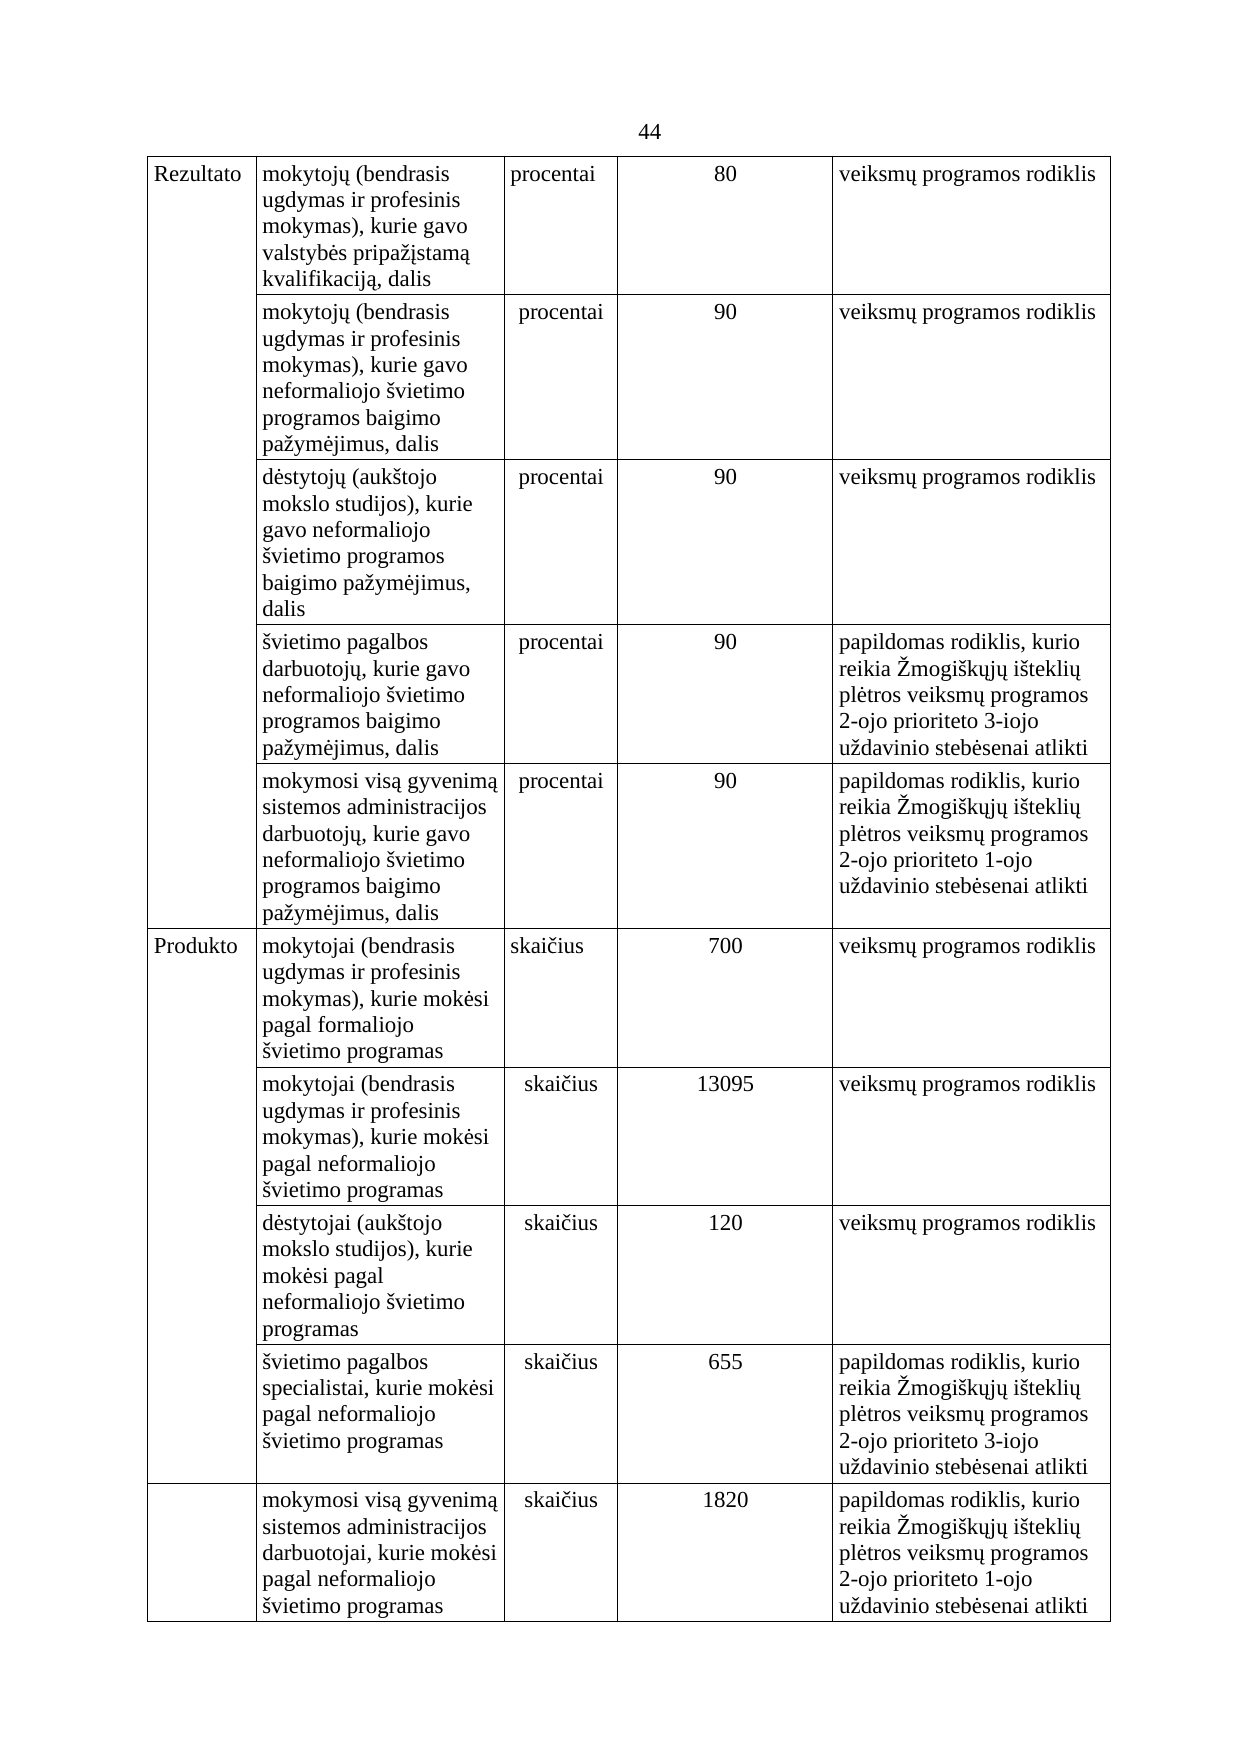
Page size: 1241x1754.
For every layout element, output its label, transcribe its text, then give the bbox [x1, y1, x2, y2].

table_cell Rezultato [148, 157, 256, 928]
table_cell skaičius [505, 1068, 617, 1205]
table_cell papildomas rodiklis, kurio reikia Žmogiškųjų išteklių plėtros veiksmų programos 2-ojo prioriteto 1-ojo uždavinio stebėsenai atlikti [833, 1484, 1110, 1621]
table_cell mokytojų (bendrasis ugdymas ir profesinis mokymas), kurie gavo valstybės pripažįstamą kvalifikaciją, dalis [257, 157, 504, 294]
table_cell 655 [618, 1345, 832, 1482]
table_cell papildomas rodiklis, kurio reikia Žmogiškųjų išteklių plėtros veiksmų programos 2-ojo prioriteto 3-iojo uždavinio stebėsenai atlikti [833, 625, 1110, 763]
table_cell veiksmų programos rodiklis [833, 929, 1110, 1067]
table_cell skaičius [505, 1206, 617, 1344]
table_cell 90 [618, 764, 832, 928]
table_cell 90 [618, 625, 832, 763]
table_cell veiksmų programos rodiklis [833, 1206, 1110, 1344]
table_cell mokytojai (bendrasis ugdymas ir profesinis mokymas), kurie mokėsi pagal neformaliojo švietimo programas [257, 1068, 504, 1205]
table_cell procentai [505, 460, 617, 624]
table_cell procentai [505, 157, 617, 294]
table_cell švietimo pagalbos darbuotojų, kurie gavo neformaliojo švietimo programos baigimo pažymėjimus, dalis [257, 625, 504, 763]
table_cell mokymosi visą gyvenimą sistemos administracijos darbuotojų, kurie gavo neformaliojo švietimo programos baigimo pažymėjimus, dalis [257, 764, 504, 928]
table_cell 120 [618, 1206, 832, 1344]
table_cell procentai [505, 625, 617, 763]
table_cell Produkto [148, 929, 256, 1482]
table_cell dėstytojų (aukštojo mokslo studijos), kurie gavo neformaliojo švietimo programos baigimo pažymėjimus, dalis [257, 460, 504, 624]
table_cell mokymosi visą gyvenimą sistemos administracijos darbuotojai, kurie mokėsi pagal neformaliojo švietimo programas [257, 1484, 504, 1621]
table_cell 80 [618, 157, 832, 294]
table_cell skaičius [505, 929, 617, 1067]
table_cell papildomas rodiklis, kurio reikia Žmogiškųjų išteklių plėtros veiksmų programos 2-ojo prioriteto 1-ojo uždavinio stebėsenai atlikti [833, 764, 1110, 928]
table_cell skaičius [505, 1345, 617, 1482]
table_cell veiksmų programos rodiklis [833, 1068, 1110, 1205]
table_cell mokytojai (bendrasis ugdymas ir profesinis mokymas), kurie mokėsi pagal formaliojo švietimo programas [257, 929, 504, 1067]
table_cell papildomas rodiklis, kurio reikia Žmogiškųjų išteklių plėtros veiksmų programos 2-ojo prioriteto 3-iojo uždavinio stebėsenai atlikti [833, 1345, 1110, 1482]
table_cell skaičius [505, 1484, 617, 1621]
table_cell 700 [618, 929, 832, 1067]
table_cell veiksmų programos rodiklis [833, 157, 1110, 294]
table_cell veiksmų programos rodiklis [833, 295, 1110, 459]
table_cell 1820 [618, 1484, 832, 1621]
table_cell procentai [505, 295, 617, 459]
table_cell 90 [618, 460, 832, 624]
table_cell procentai [505, 764, 617, 928]
table_cell [148, 1484, 256, 1621]
table_cell veiksmų programos rodiklis [833, 460, 1110, 624]
table_cell dėstytojai (aukštojo mokslo studijos), kurie mokėsi pagal neformaliojo švietimo programas [257, 1206, 504, 1344]
table_cell mokytojų (bendrasis ugdymas ir profesinis mokymas), kurie gavo neformaliojo švietimo programos baigimo pažymėjimus, dalis [257, 295, 504, 459]
table_cell 13095 [618, 1068, 832, 1205]
table_cell švietimo pagalbos specialistai, kurie mokėsi pagal neformaliojo švietimo programas [257, 1345, 504, 1482]
table_cell 90 [618, 295, 832, 459]
